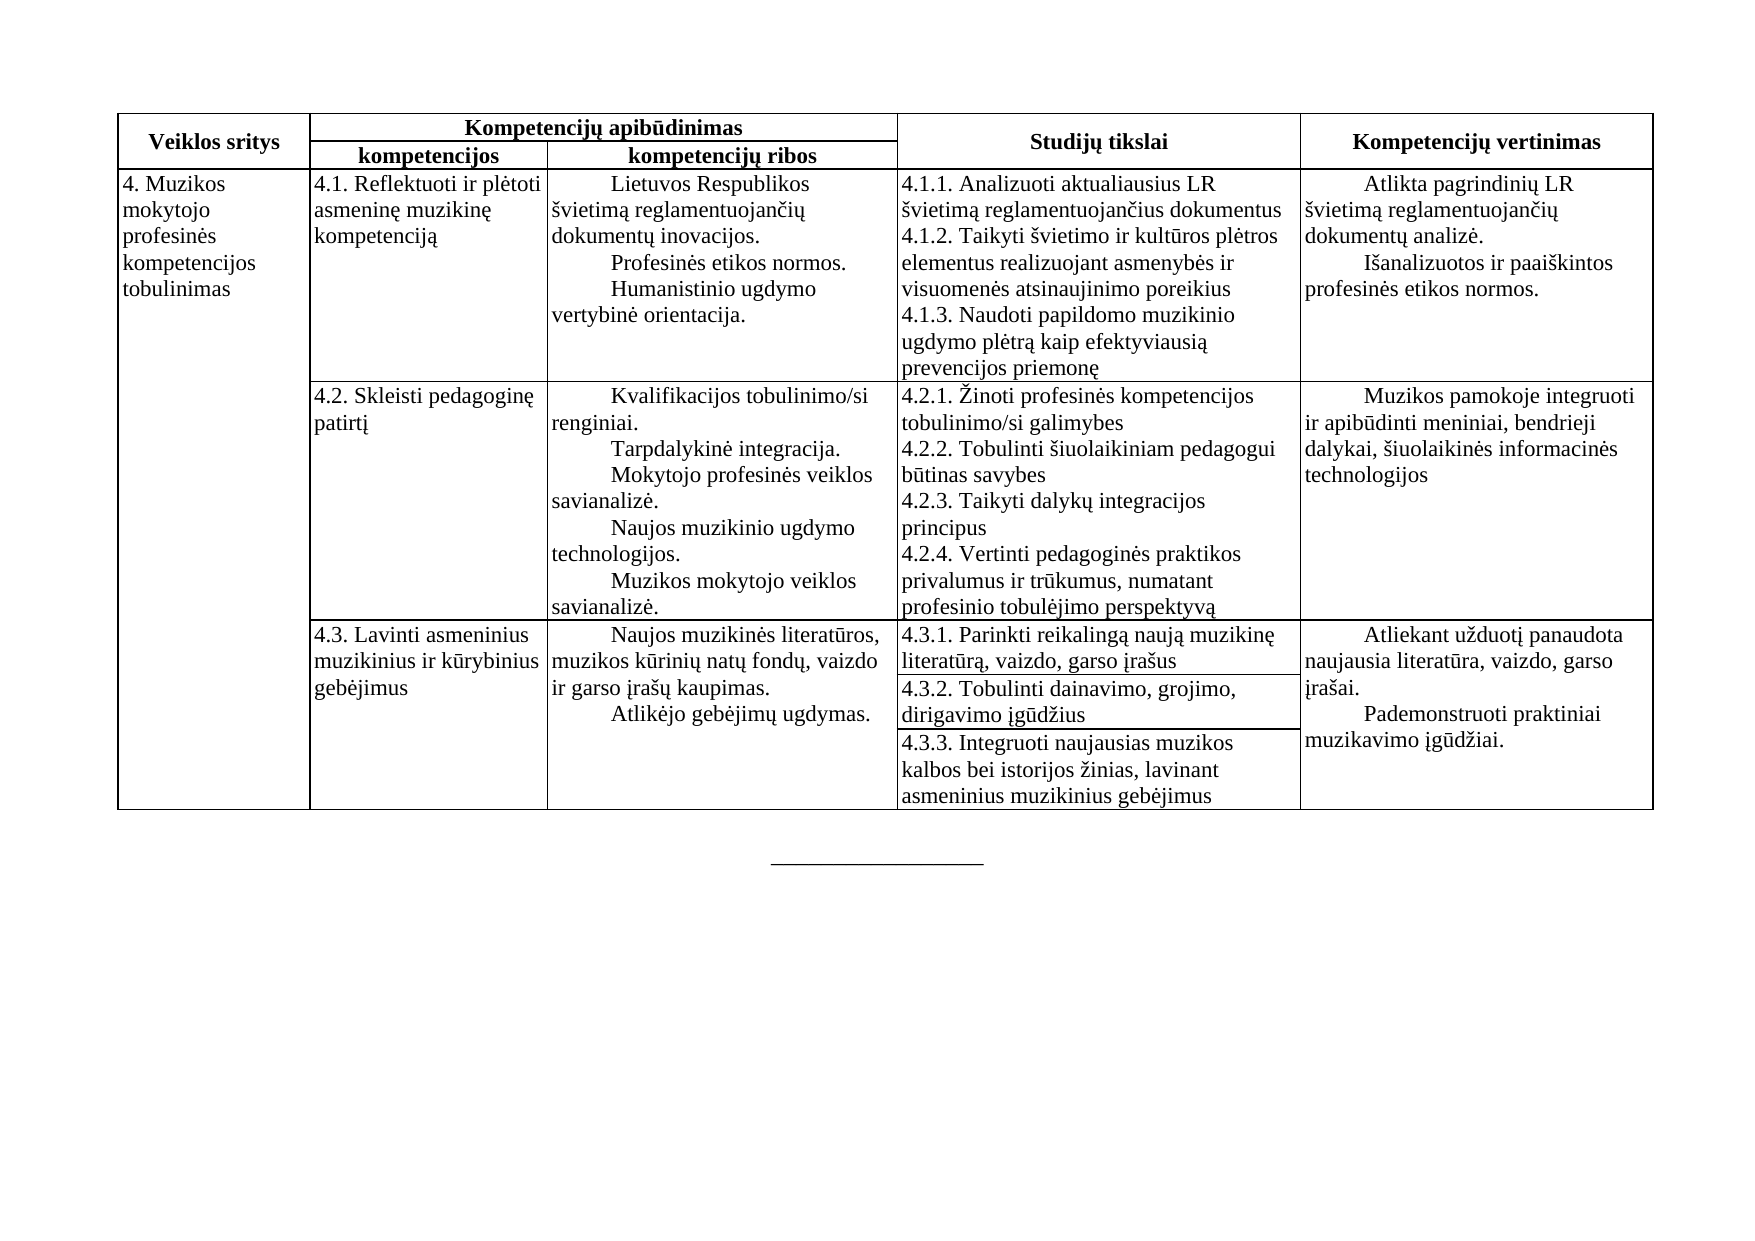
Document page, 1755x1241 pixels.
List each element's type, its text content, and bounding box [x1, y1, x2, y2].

table_cell 4.2. Skleisti pedagoginę patirtį [311, 382, 547, 619]
table_cell 4.3.2. Tobulinti dainavimo, grojimo, dirigavimo įgūdžius [898, 675, 1300, 728]
table_header Kompetencijų apibūdinimas [311, 114, 897, 140]
table_cell 4.3.3. Integruoti naujausias muzikos kalbos bei istorijos žinias, lavinant asmeninius muzikinius gebėjimus [898, 730, 1300, 808]
table_cell Naujos muzikinės literatūros, muzikos kūrinių natų fondų, vaizdo ir garso įrašų kaupimas. Atlikėjo gebėjimų ugdymas. [548, 621, 897, 808]
table_cell 4. Muzikos mokytojo profesinės kompetencijos tobulinimas [119, 170, 309, 808]
table_cell kompetencijų ribos [548, 142, 897, 168]
table_cell kompetencijos [311, 142, 547, 168]
table_cell 4.3.1. Parinkti reikalingą naują muzikinę literatūrą, vaizdo, garso įrašus [898, 621, 1300, 674]
table_header Veiklos sritys [119, 114, 309, 168]
table_cell 4.1. Reflektuoti ir plėtoti asmeninę muzikinę kompetenciją [311, 170, 547, 381]
table_header Kompetencijų vertinimas [1301, 114, 1652, 168]
table_cell 4.3. Lavinti asmeninius muzikinius ir kūrybinius gebėjimus [311, 621, 547, 808]
table_cell 4.2.1. Žinoti profesinės kompetencijos tobulinimo/si galimybes 4.2.2. Tobulinti šiuolaikiniam pedagogui būtinas savybes 4.2.3. Taikyti dalykų integracijos principus 4.2.4. Vertinti pedagoginės praktikos privalumus ir trūkumus, numatant profesinio tobulėjimo perspektyvą [898, 382, 1300, 619]
table_cell Muzikos pamokoje integruoti ir apibūdinti meniniai, bendrieji dalykai, šiuolaikinės informacinės technologijos [1301, 382, 1652, 619]
text _________________ [118, 839, 1636, 868]
table_cell Atliekant užduotį panaudota naujausia literatūra, vaizdo, garso įrašai. Pademonstruoti praktiniai muzikavimo įgūdžiai. [1301, 621, 1652, 808]
table_cell 4.1.1. Analizuoti aktualiausius LR švietimą reglamentuojančius dokumentus 4.1.2. Taikyti švietimo ir kultūros plėtros elementus realizuojant asmenybės ir visuomenės atsinaujinimo poreikius 4.1.3. Naudoti papildomo muzikinio ugdymo plėtrą kaip efektyviausią prevencijos priemonę [898, 170, 1300, 381]
table_cell Atlikta pagrindinių LR švietimą reglamentuojančių dokumentų analizė. Išanalizuotos ir paaiškintos profesinės etikos normos. [1301, 170, 1652, 381]
table_header Studijų tikslai [898, 114, 1300, 168]
table_cell Lietuvos Respublikos švietimą reglamentuojančių dokumentų inovacijos. Profesinės etikos normos. Humanistinio ugdymo vertybinė orientacija. [548, 170, 897, 381]
table_cell Kvalifikacijos tobulinimo/si renginiai. Tarpdalykinė integracija. Mokytojo profesinės veiklos savianalizė. Naujos muzikinio ugdymo technologijos. Muzikos mokytojo veiklos savianalizė. [548, 382, 897, 619]
